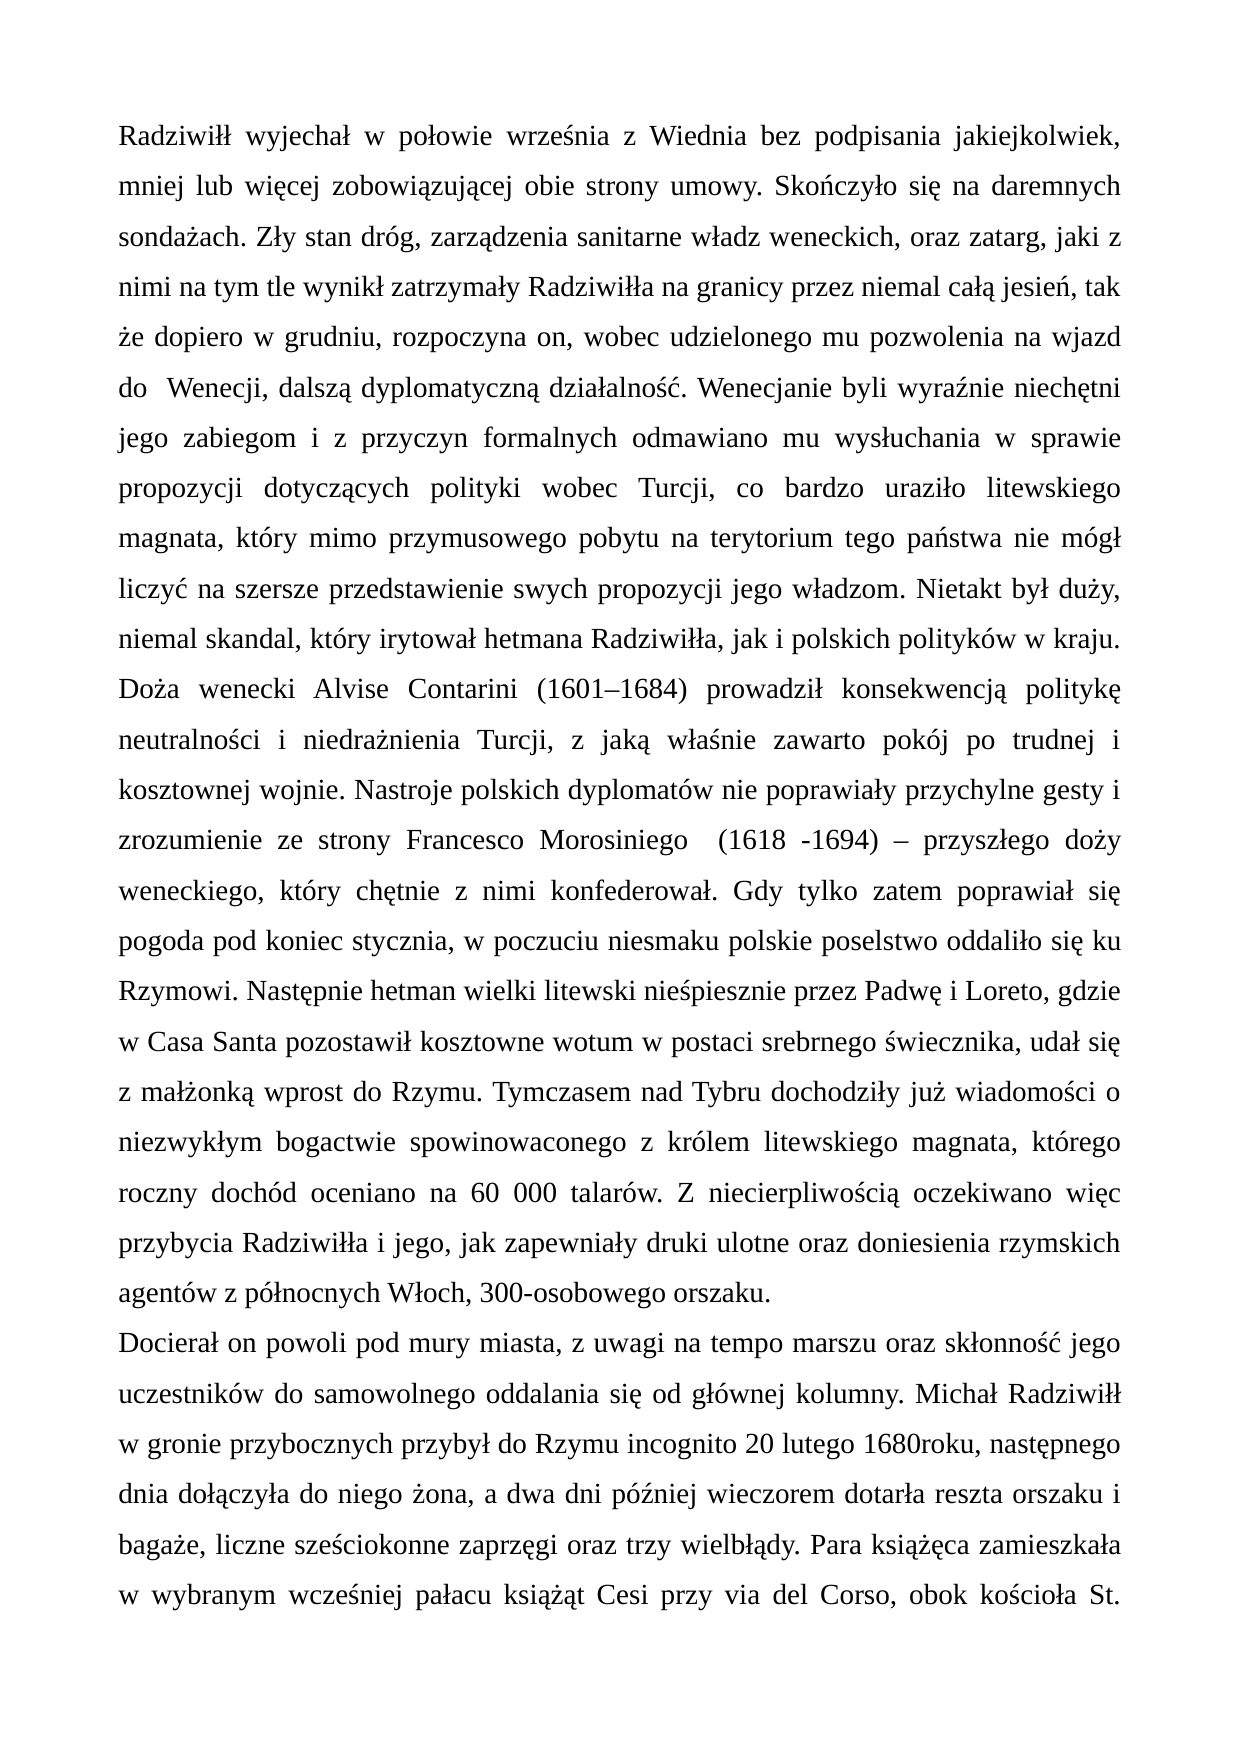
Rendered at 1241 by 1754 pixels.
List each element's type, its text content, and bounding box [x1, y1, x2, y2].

text Docierał on powoli pod mury miasta, z uwagi na tempo marszu oraz skłonność jego uczestników do samowolnego oddalania się od głównej kolumny. Michał Radziwiłł w gronie przybocznych przybył do Rzymu incognito 20 lutego 1680roku, następnego dnia dołączyła do niego żona, a dwa dni później wieczorem dotarła reszta orszaku i bagaże, liczne sześciokonne zaprzęgi oraz trzy wielbłądy. Para książęca zamieszkała w wybranym wcześniej pałacu książąt Cesi przy via del Corso, obok kościoła St. [118, 1326, 1122, 1611]
text Radziwiłł wyjechał w połowie września z Wiednia bez podpisania jakiejkolwiek, mniej lub więcej zobowiązującej obie strony umowy. Skończyło się na daremnych sondażach. Zły stan dróg, zarządzenia sanitarne władz weneckich, oraz zatarg, jaki z nimi na tym tle wynikł zatrzymały Radziwiłła na granicy przez niemal całą jesień, tak że dopiero w grudniu, rozpoczyna on, wobec udzielonego mu pozwolenia na wjazd do Wenecji, dalszą dyplomatyczną działalność. Wenecjanie byli wyraźnie niechętni jego zabiegom i z przyczyn formalnych odmawiano mu wysłuchania w sprawie propozycji dotyczących polityki wobec Turcji, co bardzo uraziło litewskiego magnata, który mimo przymusowego pobytu na terytorium tego państwa nie mógł liczyć na szersze przedstawienie swych propozycji jego władzom. Nietakt był duży, niemal skandal, który irytował hetmana Radziwiłła, jak i polskich polityków w kraju. Doża wenecki Alvise Contarini (1601–1684) prowadził konsekwencją politykę neutralności i niedrażnienia Turcji, z jaką właśnie zawarto pokój po trudnej i kosztownej wojnie. Nastroje polskich dyplomatów nie poprawiały przychylne gesty i zrozumienie ze strony Francesco Morosiniego (1618 -1694) – przyszłego doży weneckiego, który chętnie z nimi konfederował. Gdy tylko zatem poprawiał się pogoda pod koniec stycznia, w poczuciu niesmaku polskie poselstwo oddaliło się ku Rzymowi. Następnie hetman wielki litewski nieśpiesznie przez Padwę i Loreto, gdzie w Casa Santa pozostawił kosztowne wotum w postaci srebrnego świecznika, udał się z małżonką wprost do Rzymu. Tymczasem nad Tybru dochodziły już wiadomości o niezwykłym bogactwie spowinowaconego z królem litewskiego magnata, którego roczny dochód oceniano na 60 000 talarów. Z niecierpliwością oczekiwano więc przybycia Radziwiłła i jego, jak zapewniały druki ulotne oraz doniesienia rzymskich agentów z północnych Włoch, 300-osobowego orszaku. [118, 118, 1122, 1309]
